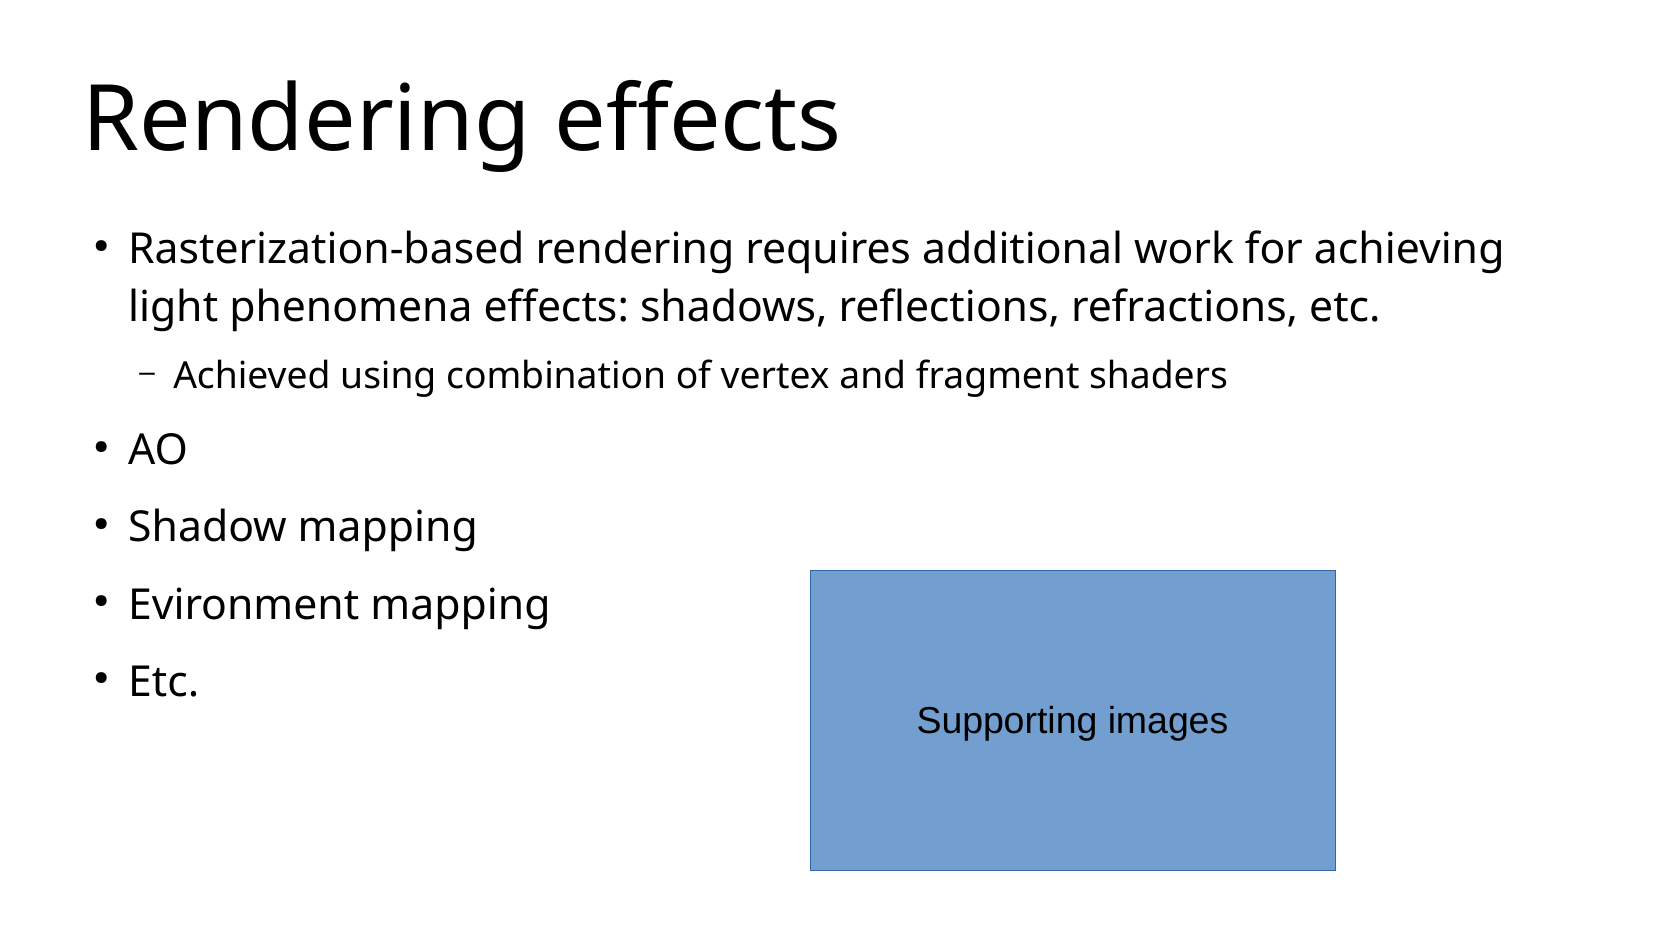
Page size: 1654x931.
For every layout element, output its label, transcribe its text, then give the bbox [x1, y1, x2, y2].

text_box Supporting images [810, 570, 1336, 871]
title Rendering effects [82, 37, 1571, 193]
list Rasterization-based rendering requires additional work for achieving light phenomena effects: shadows, reflections, refractions, etc. Achieved using combination of vertex and fragment shaders AO Shadow mapping Evironment mapping Etc. [82, 217, 1571, 758]
